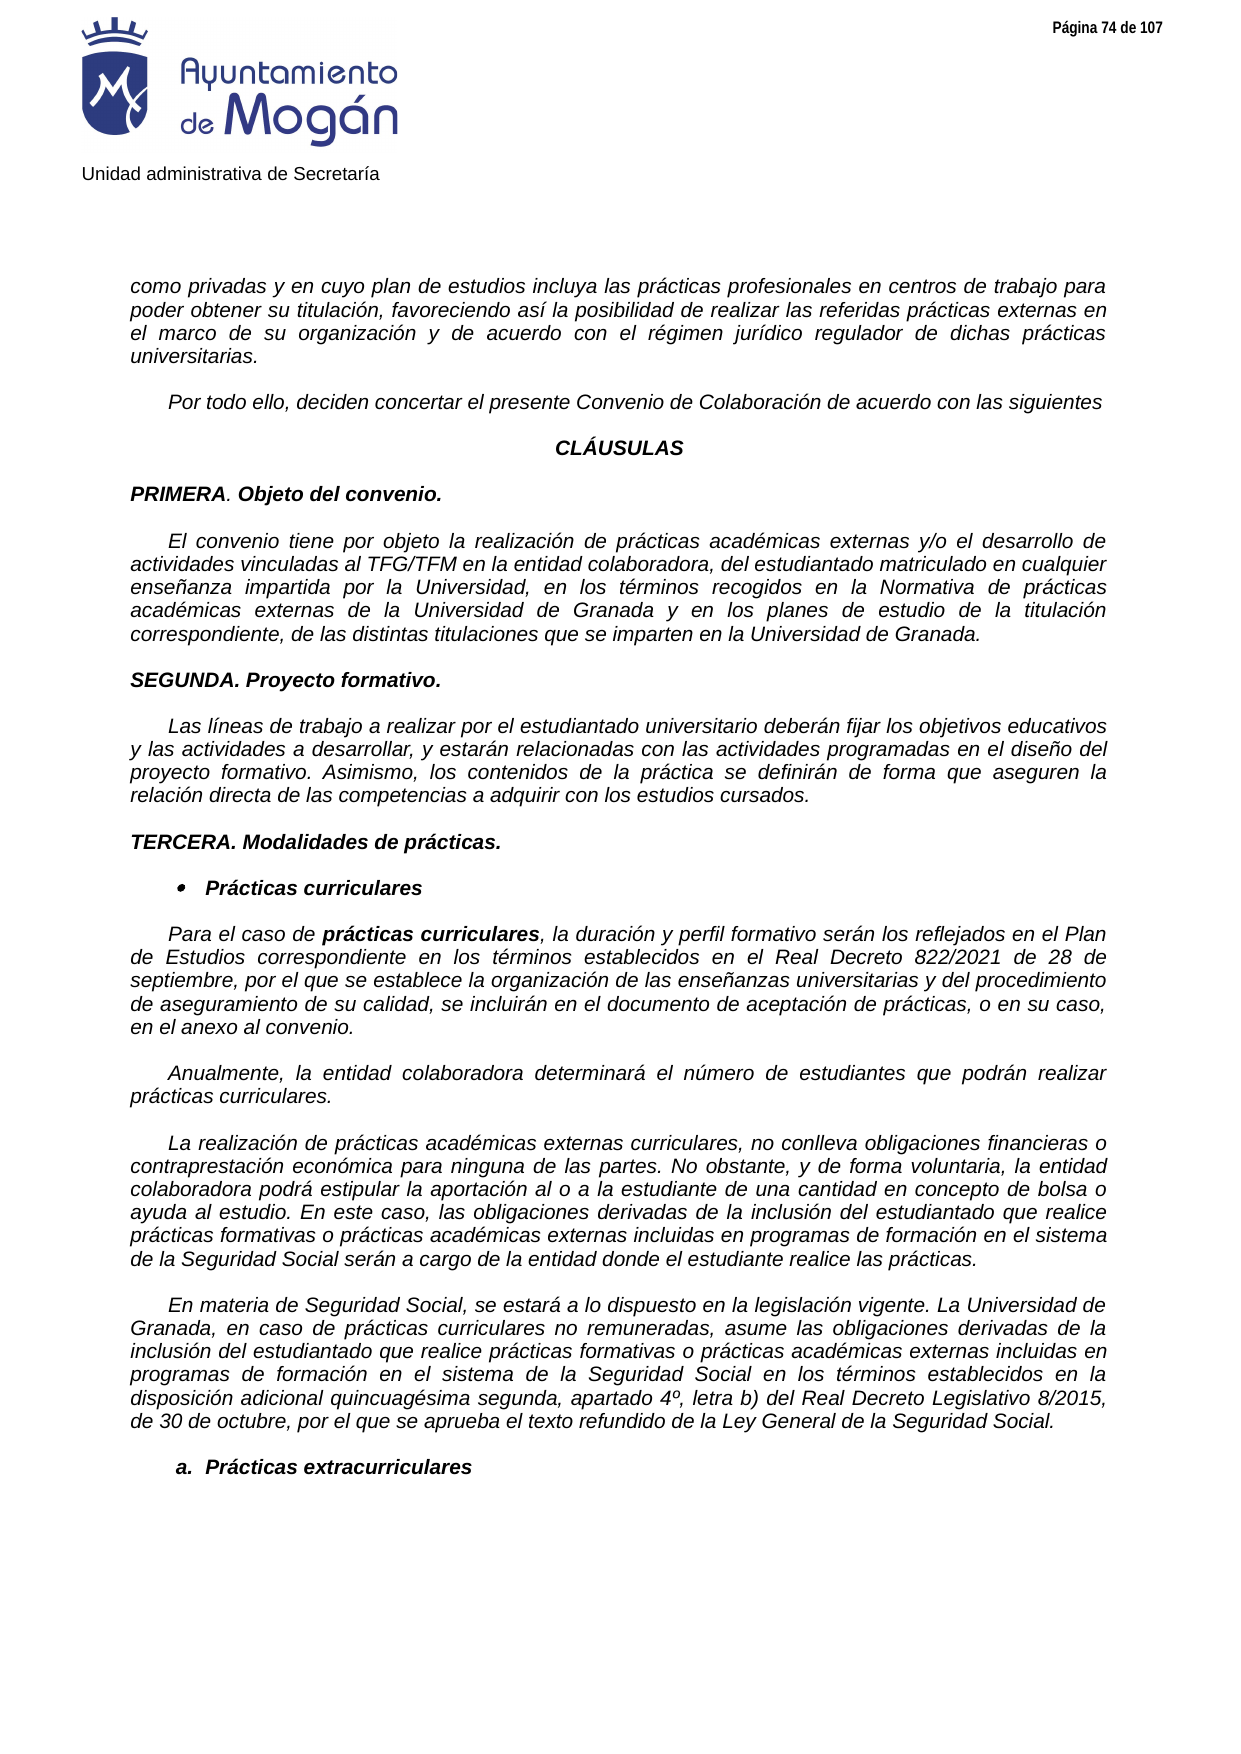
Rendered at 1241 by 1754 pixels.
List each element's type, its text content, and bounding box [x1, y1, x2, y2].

text En materia de Seguridad Social, se estará a lo dispuesto en la legislación vigente. La Universidad de Granada, en caso de prácticas curriculares no remuneradas, asume las obligaciones derivadas de la inclusión del estudiantado que realice prácticas formativas o prácticas académicas externas incluidas en programas de formación en el sistema de la Seguridad Social en los términos establecidos en la disposición adicional quincuagésima segunda, apartado 4º, letra b) del Real Decreto Legislativo 8/2015, de 30 de octubre, por el que se aprueba el texto refundido de la Ley General de la Seguridad Social. [130, 1293, 1110, 1433]
text CLÁUSULAS [130, 437, 1110, 460]
text como privadas y en cuyo plan de estudios incluya las prácticas profesionales en centros de trabajo para poder obtener su titulación, favoreciendo así la posibilidad de realizar las referidas prácticas externas en el marco de su organización y de acuerdo con el régimen jurídico regulador de dichas prácticas universitarias. [130, 275, 1110, 368]
text Por todo ello, deciden concertar el presente Convenio de Colaboración de acuerdo con las siguientes [130, 391, 1110, 414]
text El convenio tiene por objeto la realización de prácticas académicas externas y/o el desarrollo de actividades vinculadas al TFG/TFM en la entidad colaboradora, del estudiantado matriculado en cualquier enseñanza impartida por la Universidad, en los términos recogidos en la Normativa de prácticas académicas externas de la Universidad de Granada y en los planes de estudio de la titulación correspondiente, de las distintas titulaciones que se imparten en la Universidad de Granada. [130, 529, 1110, 645]
text Para el caso de prácticas curriculares, la duración y perfil formativo serán los reflejados en el Plan de Estudios correspondiente en los términos establecidos en el Real Decreto 822/2021 de 28 de septiembre, por el que se establece la organización de las enseñanzas universitarias y del procedimiento de aseguramiento de su calidad, se incluirán en el documento de aceptación de prácticas, o en su caso, en el anexo al convenio. [130, 923, 1110, 1039]
text PRIMERA. Objeto del convenio. [130, 483, 1110, 506]
picture [81, 17, 398, 153]
list Prácticas extracurriculares [176, 1456, 1099, 1479]
text SEGUNDA. Proyecto formativo. [130, 668, 1110, 691]
text La realización de prácticas académicas externas curriculares, no conlleva obligaciones financieras o contraprestación económica para ninguna de las partes. No obstante, y de forma voluntaria, la entidad colaboradora podrá estipular la aportación al o a la estudiante de una cantidad en concepto de bolsa o ayuda al estudio. En este caso, las obligaciones derivadas de la inclusión del estudiantado que realice prácticas formativas o prácticas académicas externas incluidas en programas de formación en el sistema de la Seguridad Social serán a cargo de la entidad donde el estudiante realice las prácticas. [130, 1131, 1110, 1270]
text Anualmente, la entidad colaboradora determinará el número de estudiantes que podrán realizar prácticas curriculares. [130, 1062, 1110, 1108]
text TERCERA. Modalidades de prácticas. [130, 830, 1110, 853]
list Prácticas curriculares [176, 876, 1099, 900]
text Las líneas de trabajo a realizar por el estudiantado universitario deberán fijar los objetivos educativos y las actividades a desarrollar, y estarán relacionadas con las actividades programadas en el diseño del proyecto formativo. Asimismo, los contenidos de la práctica se definirán de forma que aseguren la relación directa de las competencias a adquirir con los estudios cursados. [130, 714, 1110, 807]
